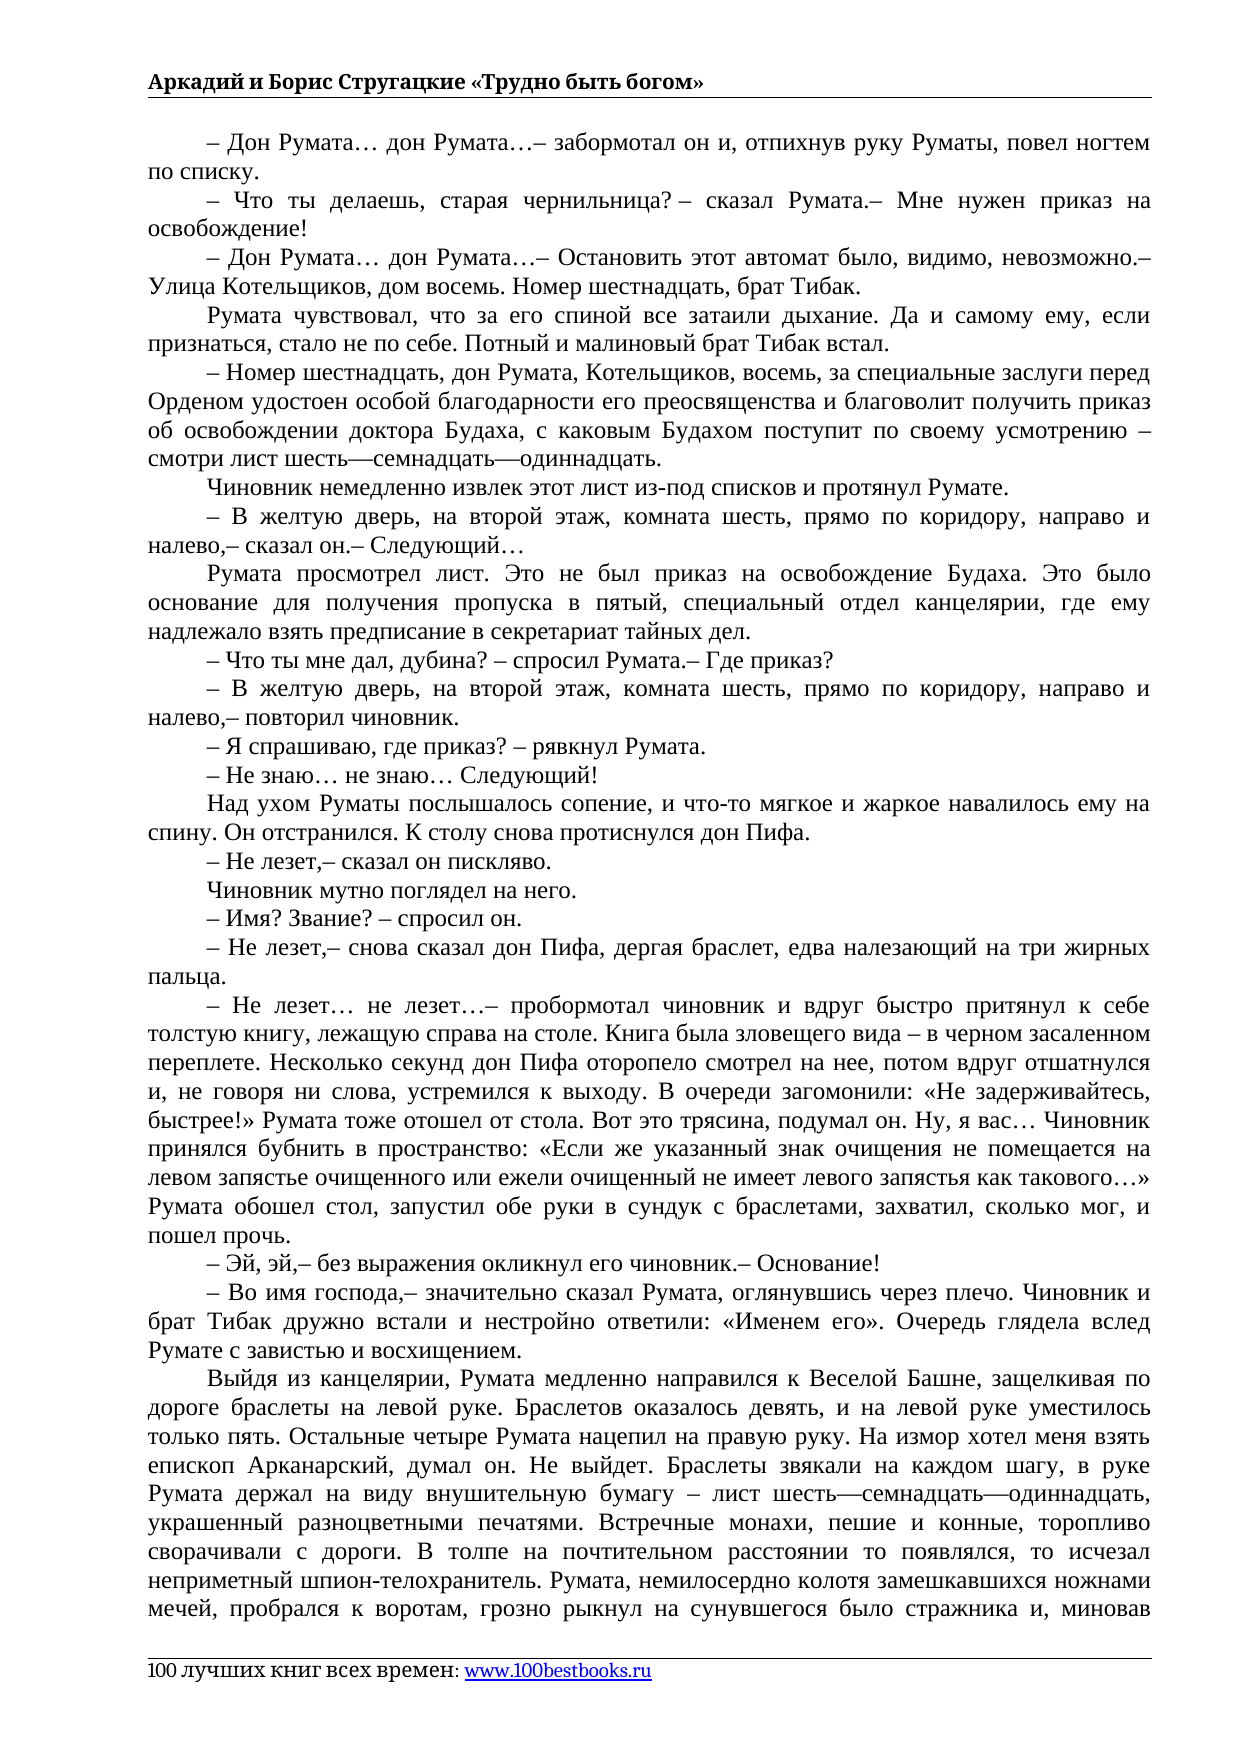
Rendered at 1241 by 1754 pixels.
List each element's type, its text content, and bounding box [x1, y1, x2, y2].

text – В желтую дверь, на второй этаж, комната шесть, прямо по коридору, направо и налево,– сказал он.– Следующий… [148, 501, 1152, 558]
text – Что ты мне дал, дубина? – спросил Румата.– Где приказ? [148, 645, 1152, 673]
text Выйдя из канцелярии, Румата медленно направился к Веселой Башне, защелкивая по дороге браслеты на левой руке. Браслетов оказалось девять, и на левой руке уместилось только пять. Остальные четыре Румата нацепил на правую руку. На измор хотел меня взять епископ Арканарский, думал он. Не выйдет. Браслеты звякали на каждом шагу, в руке Румата держал на виду внушительную бумагу – лист шесть—семнадцать—одиннадцать, украшенный разноцветными печатями. Встречные монахи, пешие и конные, торопливо сворачивали с дороги. В толпе на почтительном расстоянии то появлялся, то исчезал неприметный шпион-телохранитель. Румата, немилосердно колотя замешкавшихся ножнами мечей, пробрался к воротам, грозно рыкнул на сунувшегося было стражника и, миновав [148, 1363, 1152, 1622]
text – Дон Румата… дон Румата…– забормотал он и, отпихнув руку Руматы, повел ногтем по списку. [148, 127, 1152, 185]
text – Номер шестнадцать, дон Румата, Котельщиков, восемь, за специальные заслуги перед Орденом удостоен особой благодарности его преосвященства и благоволит получить приказ об освобождении доктора Будаха, с каковым Будахом поступит по своему усмотрению – смотри лист шесть—семнадцать—одиннадцать. [148, 357, 1152, 472]
text Чиновник немедленно извлек этот лист из-под списков и протянул Румате. [148, 472, 1152, 501]
text – Эй, эй,– без выражения окликнул его чиновник.– Основание! [148, 1248, 1152, 1277]
text – Во имя господа,– значительно сказал Румата, оглянувшись через плечо. Чиновник и брат Тибак дружно встали и нестройно ответили: «Именем его». Очередь глядела вслед Румате с завистью и восхищением. [148, 1277, 1152, 1363]
text – Имя? Звание? – спросил он. [148, 903, 1152, 932]
text – Не лезет,– снова сказал дон Пифа, дергая браслет, едва налезающий на три жирных пальца. [148, 932, 1152, 990]
text Чиновник мутно поглядел на него. [148, 875, 1152, 903]
text – Не лезет… не лезет…– пробормотал чиновник и вдруг быстро притянул к себе толстую книгу, лежащую справа на столе. Книга была зловещего вида – в черном засаленном переплете. Несколько секунд дон Пифа оторопело смотрел на нее, потом вдруг отшатнулся и, не говоря ни слова, устремился к выходу. В очереди загомонили: «Не задерживайтесь, быстрее!» Румата тоже отошел от стола. Вот это трясина, подумал он. Ну, я вас… Чиновник принялся бубнить в пространство: «Если же указанный знак очищения не помещается на левом запястье очищенного или ежели очищенный не имеет левого запястья как такового…» Румата обошел стол, запустил обе руки в сундук с браслетами, захватил, сколько мог, и пошел прочь. [148, 990, 1152, 1248]
text – Не знаю… не знаю… Следующий! [148, 760, 1152, 788]
text Над ухом Руматы послышалось сопение, и что-то мягкое и жаркое навалилось ему на спину. Он отстранился. К столу снова протиснулся дон Пифа. [148, 788, 1152, 846]
text – Что ты делаешь, старая чернильница? – сказал Румата.– Мне нужен приказ на освобождение! [148, 185, 1152, 242]
text Румата просмотрел лист. Это не был приказ на освобождение Будаха. Это было основание для получения пропуска в пятый, специальный отдел канцелярии, где ему надлежало взять предписание в секретариат тайных дел. [148, 558, 1152, 645]
text – Дон Румата… дон Румата…– Остановить этот автомат было, видимо, невозможно.– Улица Котельщиков, дом восемь. Номер шестнадцать, брат Тибак. [148, 242, 1152, 300]
text – Не лезет,– сказал он пискляво. [148, 846, 1152, 875]
text – В желтую дверь, на второй этаж, комната шесть, прямо по коридору, направо и налево,– повторил чиновник. [148, 673, 1152, 731]
text – Я спрашиваю, где приказ? – рявкнул Румата. [148, 731, 1152, 760]
text Румата чувствовал, что за его спиной все затаили дыхание. Да и самому ему, если признаться, стало не по себе. Потный и малиновый брат Тибак встал. [148, 300, 1152, 357]
